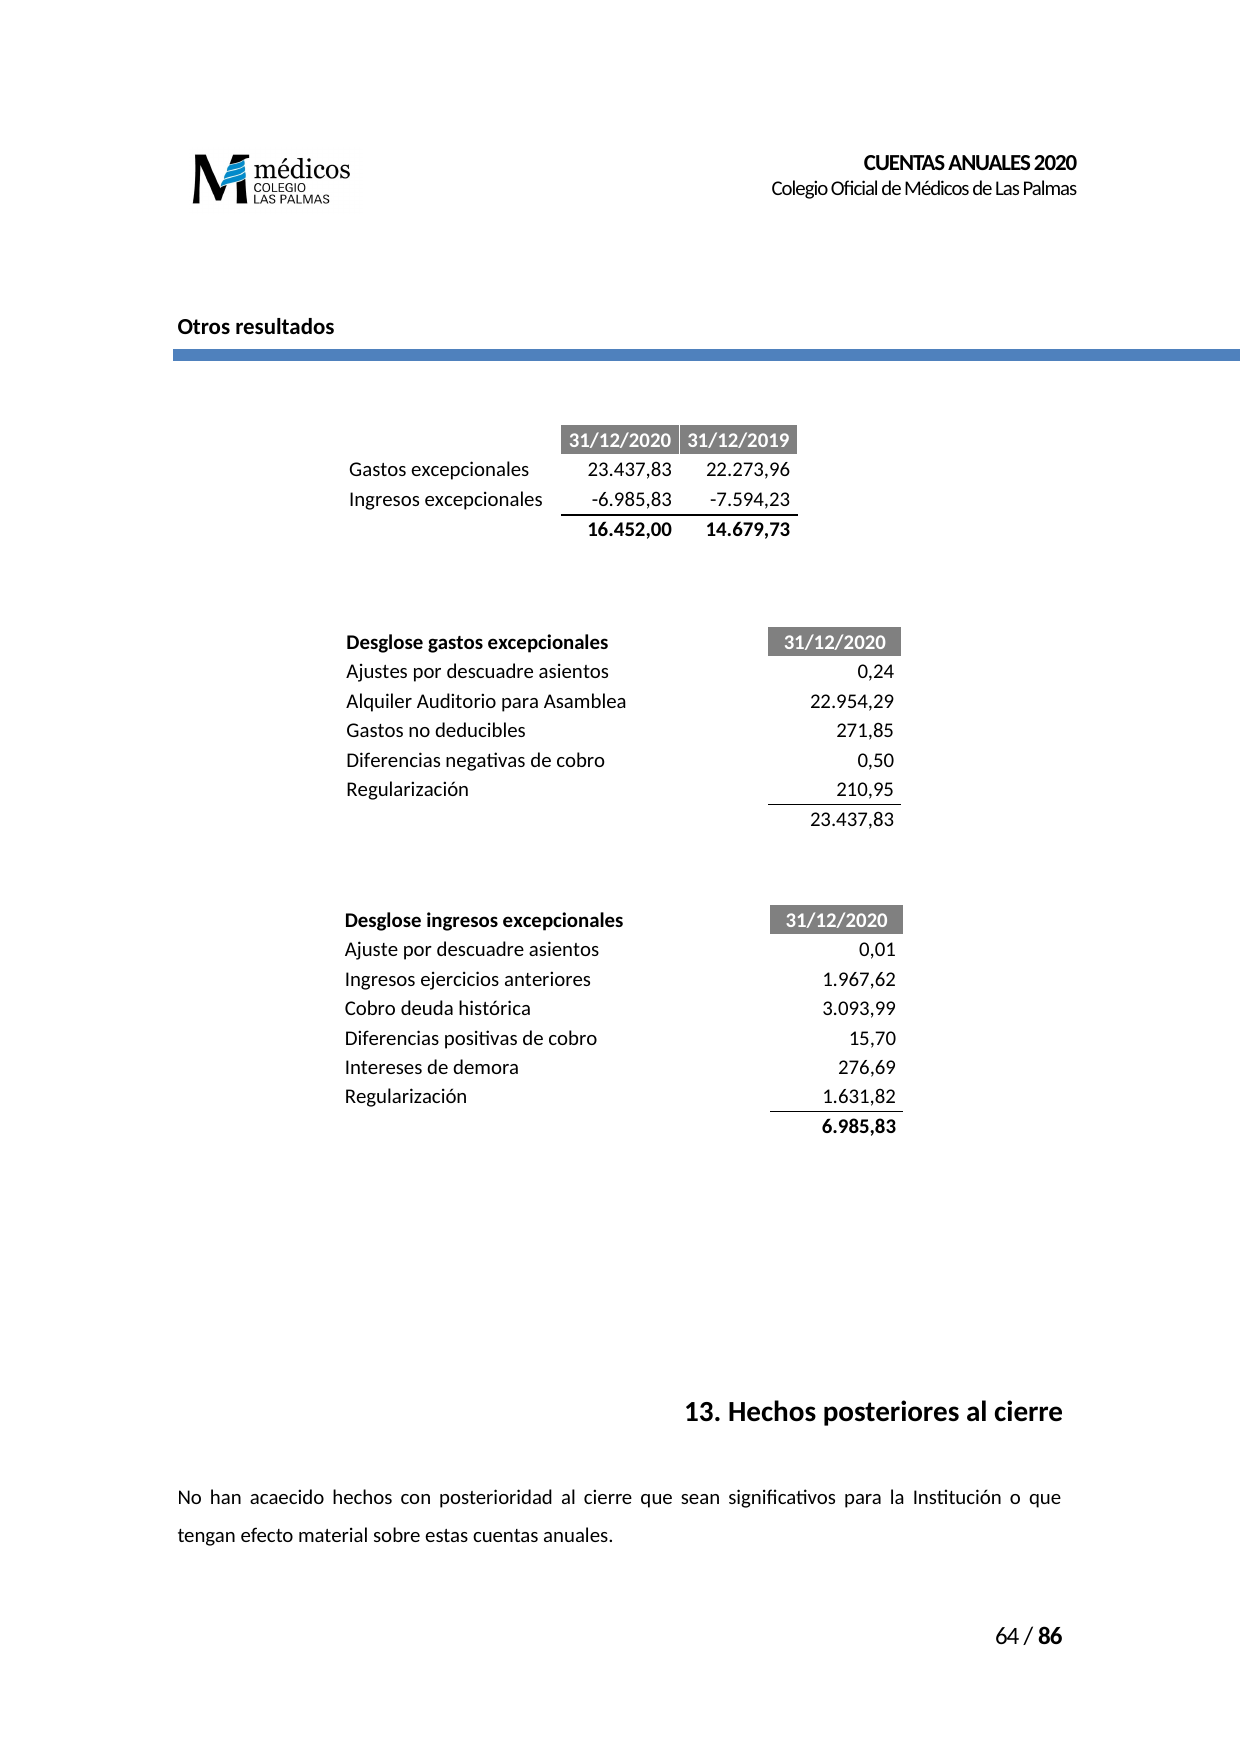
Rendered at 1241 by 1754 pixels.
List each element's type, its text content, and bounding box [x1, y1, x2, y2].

text 13. Hechos posteriores al cierre [177, 1393, 1063, 1428]
table_cell 276,69 [770, 1052, 903, 1082]
table_cell [339, 833, 768, 863]
table_header 31/12/2019 [680, 425, 797, 454]
table_cell Diferencias negativas de cobro [339, 745, 768, 774]
table_cell Gastos excepcionales [342, 455, 561, 484]
table_cell 0,01 [770, 934, 903, 964]
table_cell Regularización [339, 774, 768, 804]
table_cell Cobro deuda histórica [337, 993, 770, 1023]
table_header [342, 425, 561, 454]
table_cell 15,70 [770, 1023, 903, 1052]
table_cell Ajuste por descuadre asientos [337, 934, 770, 964]
table_header 31/12/2020 [768, 627, 901, 656]
table_cell 271,85 [768, 715, 901, 745]
table_cell 3.093,99 [770, 993, 903, 1023]
table_cell 22.273,96 [679, 455, 797, 484]
table_cell Intereses de demora [337, 1052, 770, 1082]
text Otros resultados [177, 312, 1063, 340]
table_cell [337, 1111, 770, 1141]
table_cell [342, 514, 561, 543]
table_cell -6.985,83 [561, 484, 679, 513]
table_cell 14.679,73 [679, 516, 797, 543]
table_cell [339, 804, 768, 833]
table_cell 23.437,83 [561, 455, 679, 484]
table_cell Diferencias positivas de cobro [337, 1023, 770, 1052]
table_cell 22.954,29 [768, 686, 901, 715]
table_cell 6.985,83 [770, 1112, 903, 1141]
table_header Desglose ingresos excepcionales [337, 905, 770, 934]
table_cell Gastos no deducibles [339, 715, 768, 745]
text No han acaecido hechos con posterioridad al cierre que sean significativos para la Institución o que tengan efecto material sobre estas cuentas anuales. [177, 1484, 1063, 1548]
table_cell 0,24 [768, 656, 901, 686]
table_cell 23.437,83 [768, 805, 901, 833]
table_cell 16.452,00 [561, 516, 679, 543]
table_cell Ajustes por descuadre asientos [339, 656, 768, 686]
table_header 31/12/2020 [561, 425, 679, 454]
table_cell [768, 833, 901, 863]
table_cell Ingresos excepcionales [342, 484, 561, 513]
table_cell 0,50 [768, 745, 901, 774]
table_cell 210,95 [768, 774, 901, 804]
table_header Desglose gastos excepcionales [339, 627, 768, 656]
table_cell Regularización [337, 1082, 770, 1111]
table_cell -7.594,23 [679, 484, 797, 513]
table_cell Ingresos ejercicios anteriores [337, 964, 770, 993]
table_cell 1.967,62 [770, 964, 903, 993]
table_header 31/12/2020 [770, 905, 903, 934]
table_cell 1.631,82 [770, 1082, 903, 1111]
table_cell Alquiler Auditorio para Asamblea [339, 686, 768, 715]
